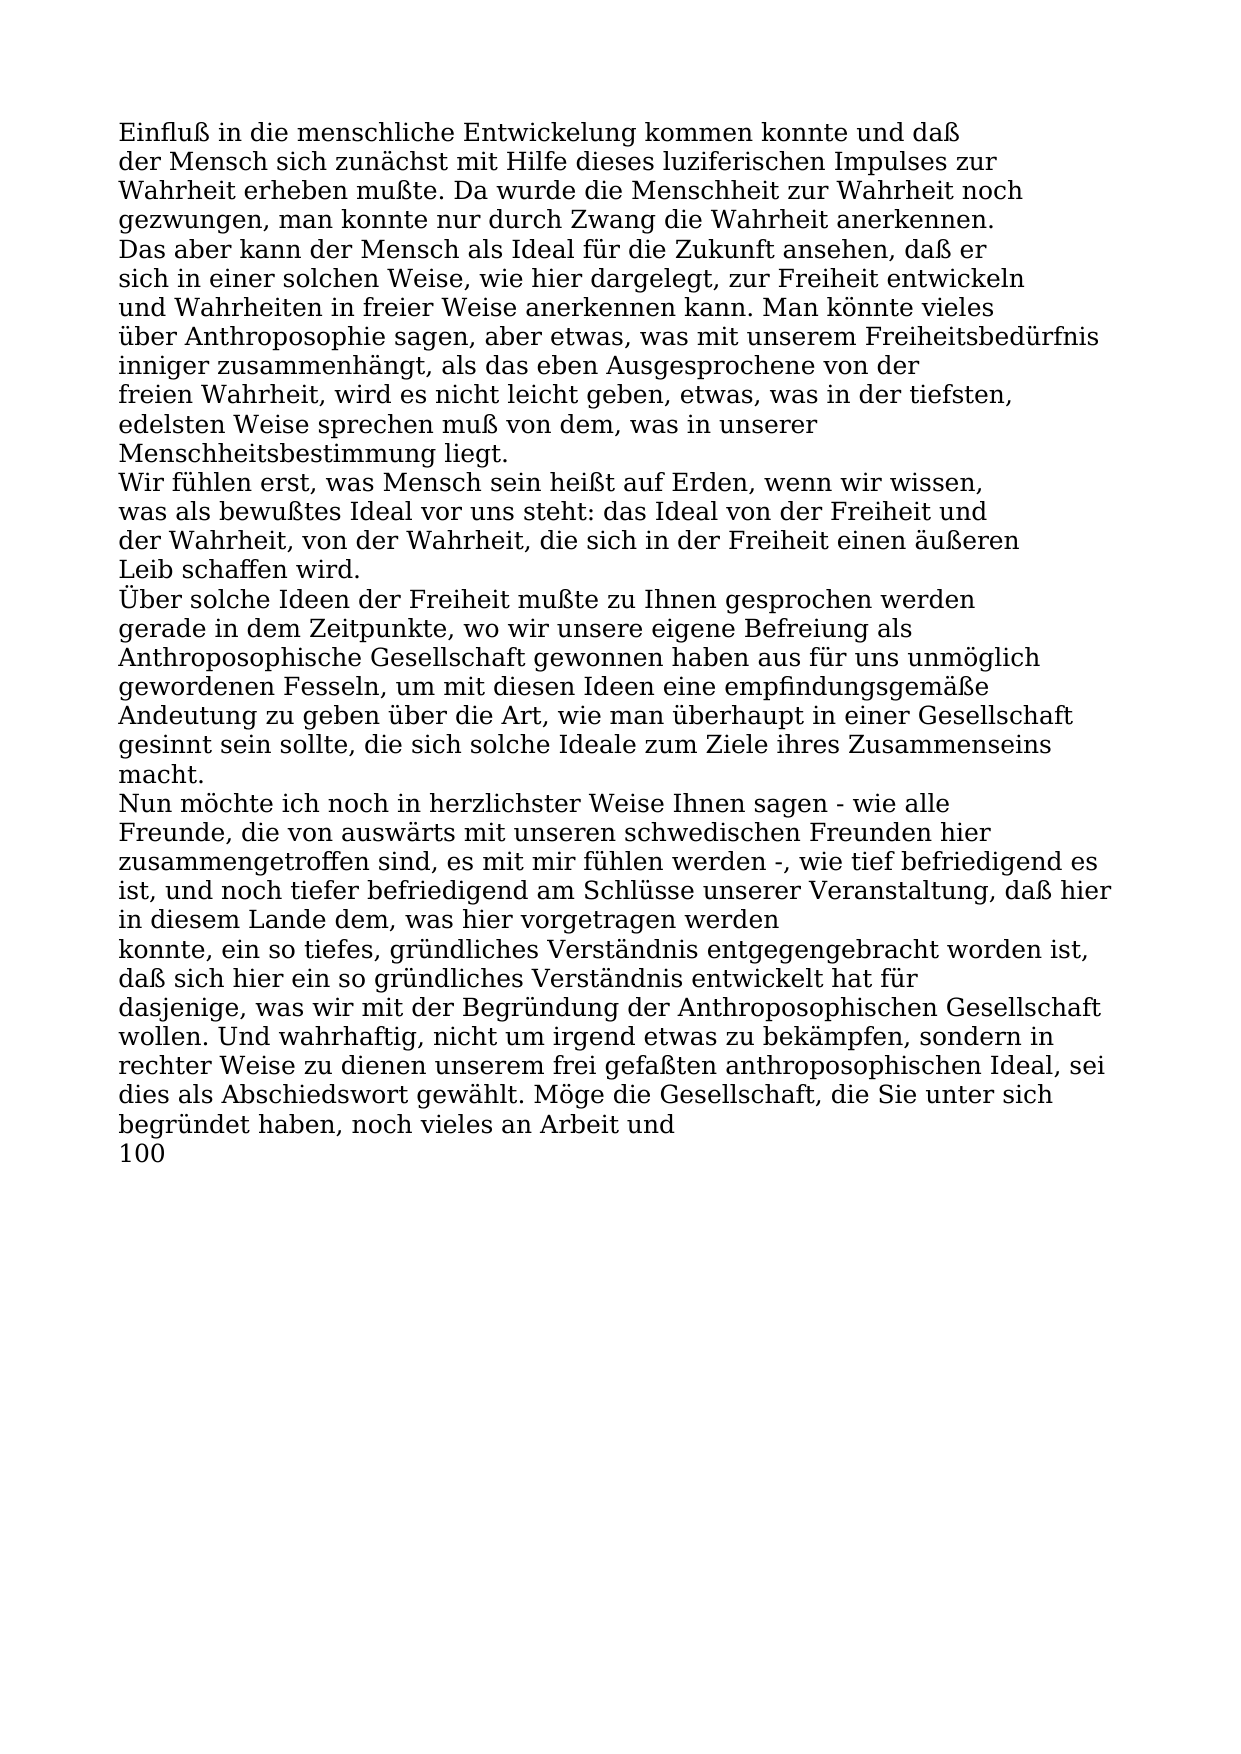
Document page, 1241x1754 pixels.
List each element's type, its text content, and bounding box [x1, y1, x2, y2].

text was als bewußtes Ideal vor uns steht: das Ideal von der Freiheit und [118, 497, 1122, 526]
text gezwungen, man konnte nur durch Zwang die Wahrheit anerkennen. [118, 206, 1122, 235]
text sich in einer solchen Weise, wie hier dargelegt, zur Freiheit entwickeln [118, 264, 1122, 293]
text Wahrheit erheben mußte. Da wurde die Menschheit zur Wahrheit noch [118, 176, 1122, 206]
text edelsten Weise sprechen muß von dem, was in unserer Menschheitsbestimmung liegt. [118, 410, 1122, 468]
text und Wahrheiten in freier Weise anerkennen kann. Man könnte vieles [118, 293, 1122, 322]
text Wir fühlen erst, was Mensch sein heißt auf Erden, wenn wir wissen, [118, 468, 1122, 497]
text der Mensch sich zunächst mit Hilfe dieses luziferischen Impulses zur [118, 147, 1122, 176]
text Freunde, die von auswärts mit unseren schwedischen Freunden hier zusammengetroffen sind, es mit mir fühlen werden -, wie tief befriedigend es ist, und noch tiefer befriedigend am Schlüsse unserer Veranstaltung, daß hier in diesem Lande dem, was hier vorgetragen werden [118, 818, 1122, 935]
text Leib schaffen wird. [118, 556, 1122, 585]
text Das aber kann der Mensch als Ideal für die Zukunft ansehen, daß er [118, 235, 1122, 264]
text dasjenige, was wir mit der Begründung der Anthroposophischen Gesellschaft wollen. Und wahrhaftig, nicht um irgend etwas zu bekämpfen, sondern in rechter Weise zu dienen unserem frei gefaßten anthroposophischen Ideal, sei dies als Abschiedswort gewählt. Möge die Gesellschaft, die Sie unter sich begründet haben, noch vieles an Arbeit und [118, 993, 1122, 1139]
text der Wahrheit, von der Wahrheit, die sich in der Freiheit einen äußeren [118, 526, 1122, 556]
text konnte, ein so tiefes, gründliches Verständnis entgegengebracht worden ist, daß sich hier ein so gründliches Verständnis entwickelt hat für [118, 935, 1122, 993]
text gesinnt sein sollte, die sich solche Ideale zum Ziele ihres Zusammenseins macht. [118, 731, 1122, 789]
text über Anthroposophie sagen, aber etwas, was mit unserem Freiheitsbedürfnis inniger zusammenhängt, als das eben Ausgesprochene von der [118, 322, 1122, 381]
text freien Wahrheit, wird es nicht leicht geben, etwas, was in der tiefsten, [118, 381, 1122, 410]
text Nun möchte ich noch in herzlichster Weise Ihnen sagen - wie alle [118, 789, 1122, 818]
text Über solche Ideen der Freiheit mußte zu Ihnen gesprochen werden [118, 585, 1122, 614]
text Einfluß in die menschliche Entwickelung kommen konnte und daß [118, 118, 1122, 147]
text gerade in dem Zeitpunkte, wo wir unsere eigene Befreiung als Anthroposophische Gesellschaft gewonnen haben aus für uns unmöglich gewordenen Fesseln, um mit diesen Ideen eine empfindungsgemäße Andeutung zu geben über die Art, wie man überhaupt in einer Gesellschaft [118, 614, 1122, 731]
text 100 [118, 1139, 1122, 1168]
